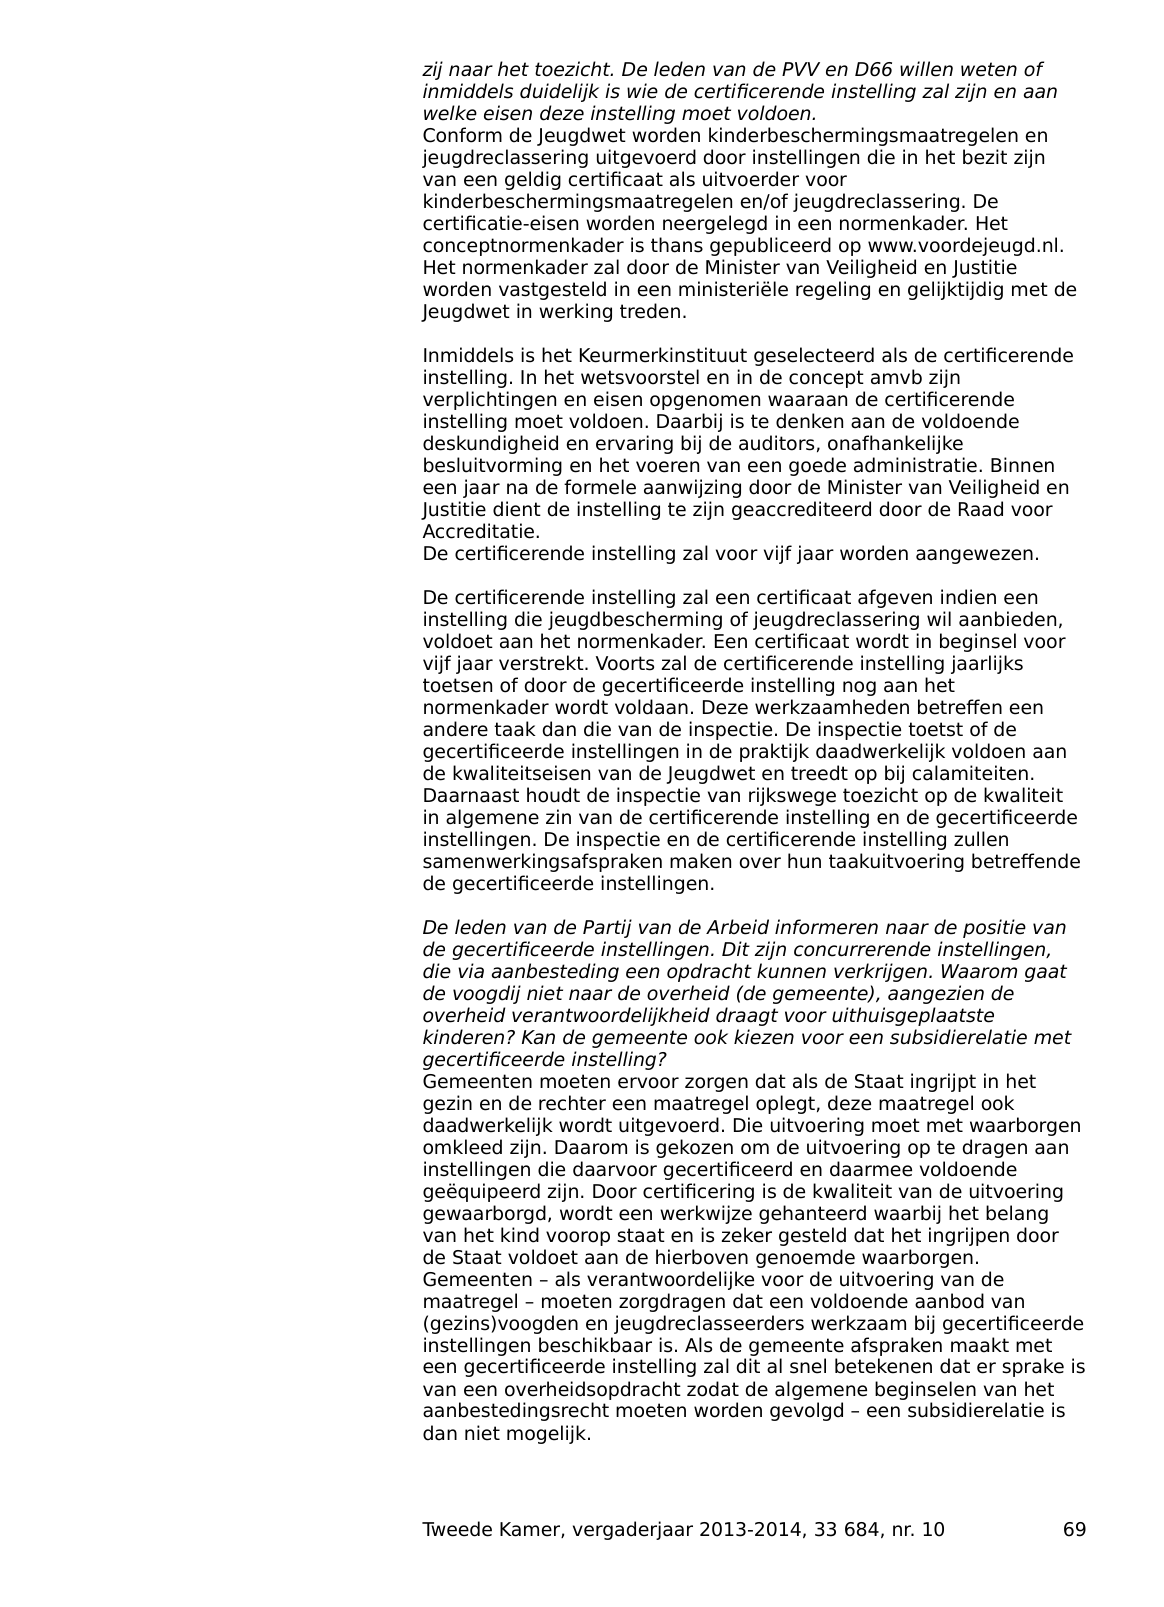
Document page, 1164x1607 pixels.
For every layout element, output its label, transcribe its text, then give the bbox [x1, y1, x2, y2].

text zij naar het toezicht. De leden van de PVV en D66 willen weten of inmiddels duidelijk is wie de certificerende instelling zal zijn en aan welke eisen deze instelling moet voldoen. [422, 59, 1087, 125]
text Gemeenten moeten ervoor zorgen dat als de Staat ingrijpt in het gezin en de rechter een maatregel oplegt, deze maatregel ook daadwerkelijk wordt uitgevoerd. Die uitvoering moet met waarborgen omkleed zijn. Daarom is gekozen om de uitvoering op te dragen aan instellingen die daarvoor gecertificeerd en daarmee voldoende geëquipeerd zijn. Door certificering is de kwaliteit van de uitvoering gewaarborgd, wordt een werkwijze gehanteerd waarbij het belang van het kind voorop staat en is zeker gesteld dat het ingrijpen door de Staat voldoet aan de hierboven genoemde waarborgen. [422, 1071, 1087, 1268]
text De certificerende instelling zal voor vijf jaar worden aangewezen. [422, 543, 1087, 565]
text Gemeenten – als verantwoordelijke voor de uitvoering van de maatregel – moeten zorgdragen dat een voldoende aanbod van (gezins)voogden en jeugdreclasseerders werkzaam bij gecertificeerde instellingen beschikbaar is. Als de gemeente afspraken maakt met een gecertificeerde instelling zal dit al snel betekenen dat er sprake is van een overheidsopdracht zodat de algemene beginselen van het aanbestedingsrecht moeten worden gevolgd – een subsidierelatie is dan niet mogelijk. [422, 1268, 1087, 1444]
text Conform de Jeugdwet worden kinderbeschermingsmaatregelen en jeugdreclassering uitgevoerd door instellingen die in het bezit zijn van een geldig certificaat als uitvoerder voor kinderbeschermingsmaatregelen en/of jeugdreclassering. De certificatie-eisen worden neergelegd in een normenkader. Het conceptnormenkader is thans gepubliceerd op www.voordejeugd.nl. Het normenkader zal door de Minister van Veiligheid en Justitie worden vastgesteld in een ministeriële regeling en gelijktijdig met de Jeugdwet in werking treden. [422, 125, 1087, 323]
text De certificerende instelling zal een certificaat afgeven indien een instelling die jeugdbescherming of jeugdreclassering wil aanbieden, voldoet aan het normenkader. Een certificaat wordt in beginsel voor vijf jaar verstrekt. Voorts zal de certificerende instelling jaarlijks toetsen of door de gecertificeerde instelling nog aan het normenkader wordt voldaan. Deze werkzaamheden betreffen een andere taak dan die van de inspectie. De inspectie toetst of de gecertificeerde instellingen in de praktijk daadwerkelijk voldoen aan de kwaliteitseisen van de Jeugdwet en treedt op bij calamiteiten. Daarnaast houdt de inspectie van rijkswege toezicht op de kwaliteit in algemene zin van de certificerende instelling en de gecertificeerde instellingen. De inspectie en de certificerende instelling zullen samenwerkingsafspraken maken over hun taakuitvoering betreffende de gecertificeerde instellingen. [422, 587, 1087, 895]
text De leden van de Partij van de Arbeid informeren naar de positie van de gecertificeerde instellingen. Dit zijn concurrerende instellingen, die via aanbesteding een opdracht kunnen verkrijgen. Waarom gaat de voogdij niet naar de overheid (de gemeente), aangezien de overheid verantwoordelijkheid draagt voor uithuisgeplaatste kinderen? Kan de gemeente ook kiezen voor een subsidierelatie met gecertificeerde instelling? [422, 917, 1087, 1071]
text Inmiddels is het Keurmerkinstituut geselecteerd als de certificerende instelling. In het wetsvoorstel en in de concept amvb zijn verplichtingen en eisen opgenomen waaraan de certificerende instelling moet voldoen. Daarbij is te denken aan de voldoende deskundigheid en ervaring bij de auditors, onafhankelijke besluitvorming en het voeren van een goede administratie. Binnen een jaar na de formele aanwijzing door de Minister van Veiligheid en Justitie dient de instelling te zijn geaccrediteerd door de Raad voor Accreditatie. [422, 345, 1087, 543]
